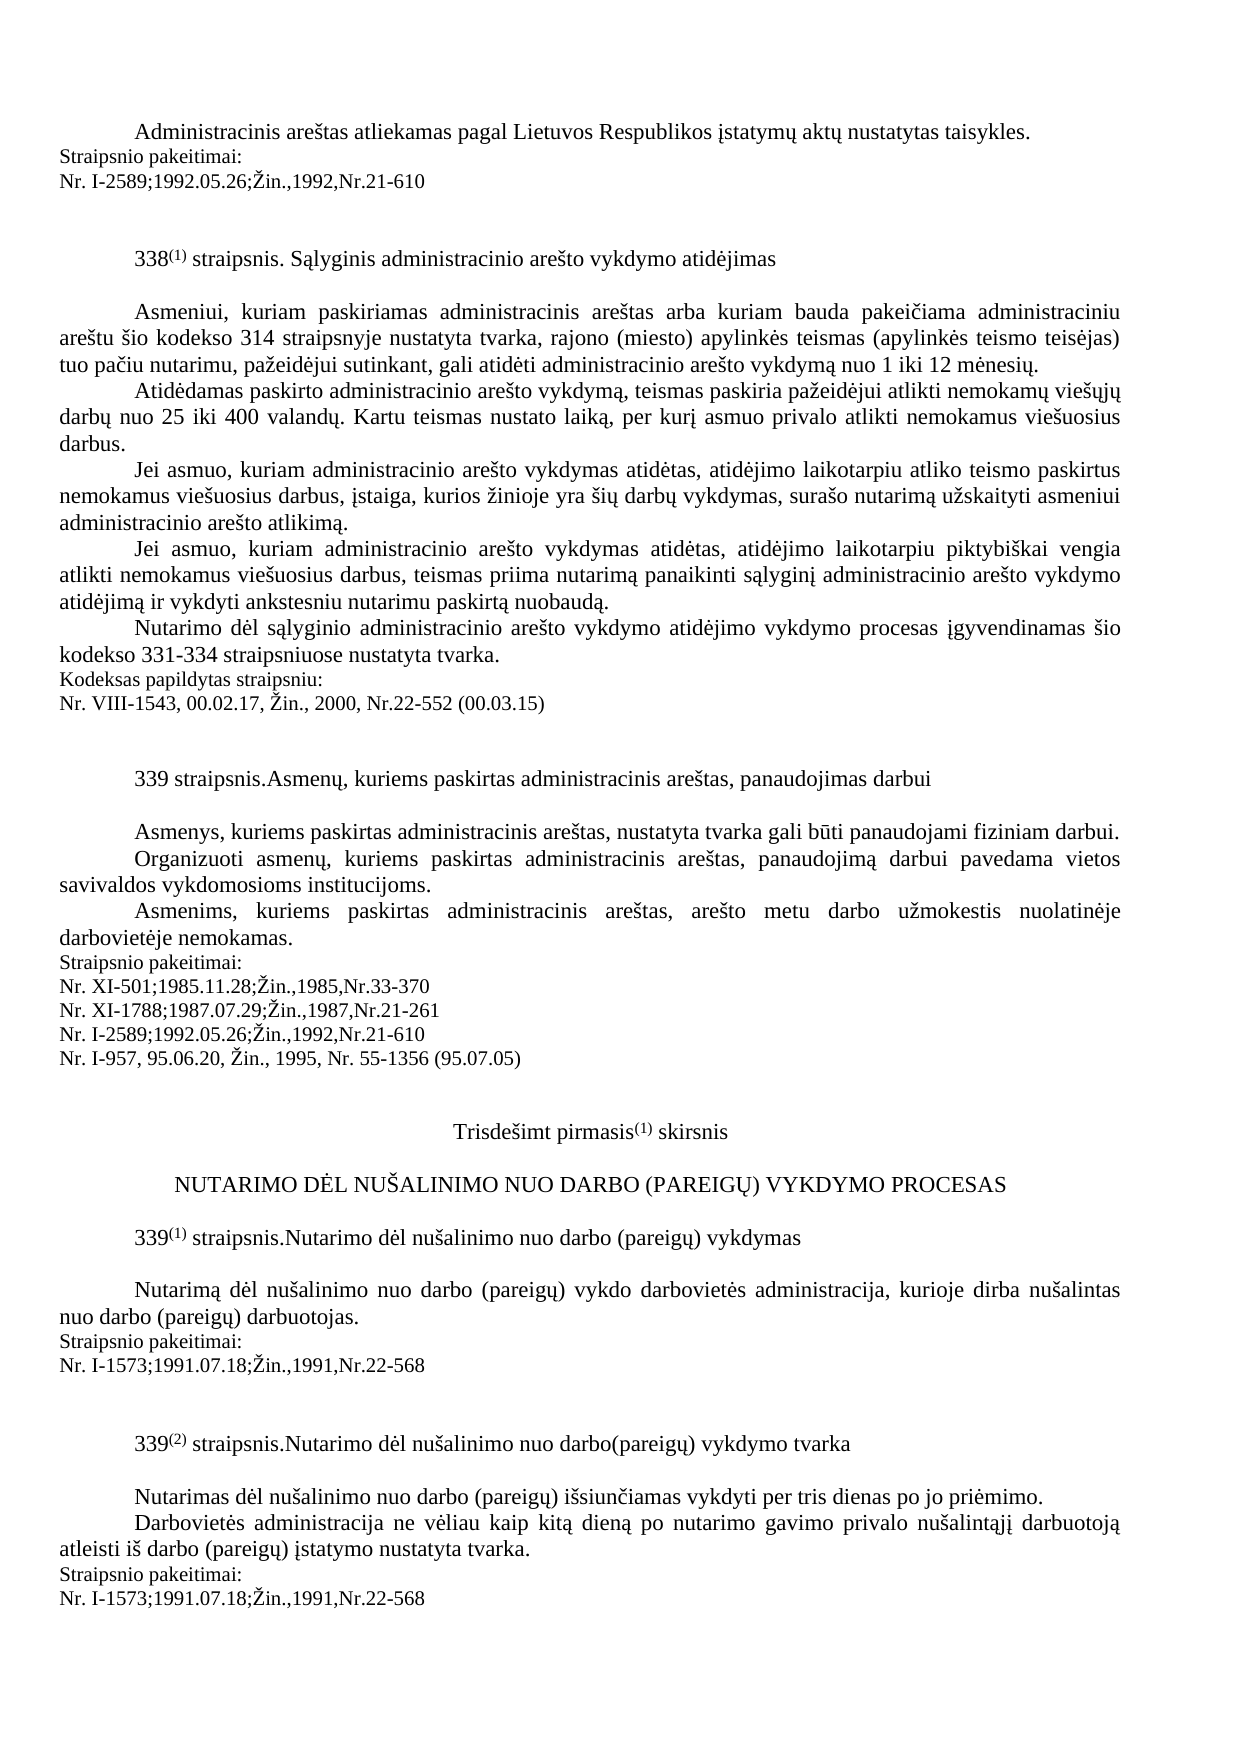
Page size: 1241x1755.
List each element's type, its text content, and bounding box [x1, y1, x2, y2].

text Asmeniui, kuriam paskiriamas administracinis areštas arba kuriam bauda pakeičiama administraciniu areštu šio kodekso 314 straipsnyje nustatyta tvarka, rajono (miesto) apylinkės teismas (apylinkės teismo teisėjas) tuo pačiu nutarimu, pažeidėjui sutinkant, gali atidėti administracinio arešto vykdymą nuo 1 iki 12 mėnesių. [59, 298, 1122, 377]
text Nutarimą dėl nušalinimo nuo darbo (pareigų) vykdo darbovietės administracija, kurioje dirba nušalintas nuo darbo (pareigų) darbuotojas. [59, 1277, 1122, 1329]
text Jei asmuo, kuriam administracinio arešto vykdymas atidėtas, atidėjimo laikotarpiu atliko teismo paskirtus nemokamus viešuosius darbus, įstaiga, kurios žinioje yra šių darbų vykdymas, surašo nutarimą užskaityti asmeniui administracinio arešto atlikimą. [59, 456, 1122, 535]
text 338(1) straipsnis. Sąlyginis administracinio arešto vykdymo atidėjimas [59, 245, 1122, 272]
text Kodeksas papildytas straipsniu: [59, 667, 1122, 691]
text 339(1) straipsnis.Nutarimo dėl nušalinimo nuo darbo (pareigų) vykdymas [59, 1224, 1122, 1250]
text 339 straipsnis.Asmenų, kuriems paskirtas administracinis areštas, panaudojimas darbui [59, 766, 1122, 792]
text Nr. I-1573;1991.07.18;Žin.,1991,Nr.22-568 [59, 1586, 1122, 1610]
text Nr. I-2589;1992.05.26;Žin.,1992,Nr.21-610 [59, 168, 1122, 193]
text 339(2) straipsnis.Nutarimo dėl nušalinimo nuo darbo(pareigų) vykdymo tvarka [59, 1430, 1122, 1456]
text Straipsnio pakeitimai: [59, 144, 1122, 168]
text Nutarimo dėl sąlyginio administracinio arešto vykdymo atidėjimo vykdymo procesas įgyvendinamas šio kodekso 331-334 straipsniuose nustatyta tvarka. [59, 614, 1122, 667]
text Nr. XI-1788;1987.07.29;Žin.,1987,Nr.21-261 [59, 998, 1122, 1022]
text Nr. VIII-1543, 00.02.17, Žin., 2000, Nr.22-552 (00.03.15) [59, 691, 1122, 715]
text Straipsnio pakeitimai: [59, 1329, 1122, 1353]
text Darbovietės administracija ne vėliau kaip kitą dieną po nutarimo gavimo privalo nušalintąjį darbuotoją atleisti iš darbo (pareigų) įstatymo nustatyta tvarka. [59, 1509, 1122, 1562]
text Nr. I-2589;1992.05.26;Žin.,1992,Nr.21-610 [59, 1022, 1122, 1046]
text Straipsnio pakeitimai: [59, 950, 1122, 974]
text Asmenys, kuriems paskirtas administracinis areštas, nustatyta tvarka gali būti panaudojami fiziniam darbui. [59, 818, 1122, 844]
text Nr. I-1573;1991.07.18;Žin.,1991,Nr.22-568 [59, 1353, 1122, 1377]
text Organizuoti asmenų, kuriems paskirtas administracinis areštas, panaudojimą darbui pavedama vietos savivaldos vykdomosioms institucijoms. [59, 844, 1122, 897]
text Atidėdamas paskirto administracinio arešto vykdymą, teismas paskiria pažeidėjui atlikti nemokamų viešųjų darbų nuo 25 iki 400 valandų. Kartu teismas nustato laiką, per kurį asmuo privalo atlikti nemokamus viešuosius darbus. [59, 377, 1122, 456]
text Nr. I-957, 95.06.20, Žin., 1995, Nr. 55-1356 (95.07.05) [59, 1046, 1122, 1070]
text Administracinis areštas atliekamas pagal Lietuvos Respublikos įstatymų aktų nustatytas taisykles. [59, 118, 1122, 144]
text Trisdešimt pirmasis(1) skirsnis [59, 1118, 1122, 1145]
text Nr. XI-501;1985.11.28;Žin.,1985,Nr.33-370 [59, 974, 1122, 998]
text NUTARIMO DĖL NUŠALINIMO NUO DARBO (PAREIGŲ) VYKDYMO PROCESAS [59, 1171, 1122, 1197]
text Straipsnio pakeitimai: [59, 1562, 1122, 1586]
text Asmenims, kuriems paskirtas administracinis areštas, arešto metu darbo užmokestis nuolatinėje darbovietėje nemokamas. [59, 897, 1122, 950]
text Jei asmuo, kuriam administracinio arešto vykdymas atidėtas, atidėjimo laikotarpiu piktybiškai vengia atlikti nemokamus viešuosius darbus, teismas priima nutarimą panaikinti sąlyginį administracinio arešto vykdymo atidėjimą ir vykdyti ankstesniu nutarimu paskirtą nuobaudą. [59, 535, 1122, 614]
text Nutarimas dėl nušalinimo nuo darbo (pareigų) išsiunčiamas vykdyti per tris dienas po jo priėmimo. [59, 1483, 1122, 1509]
